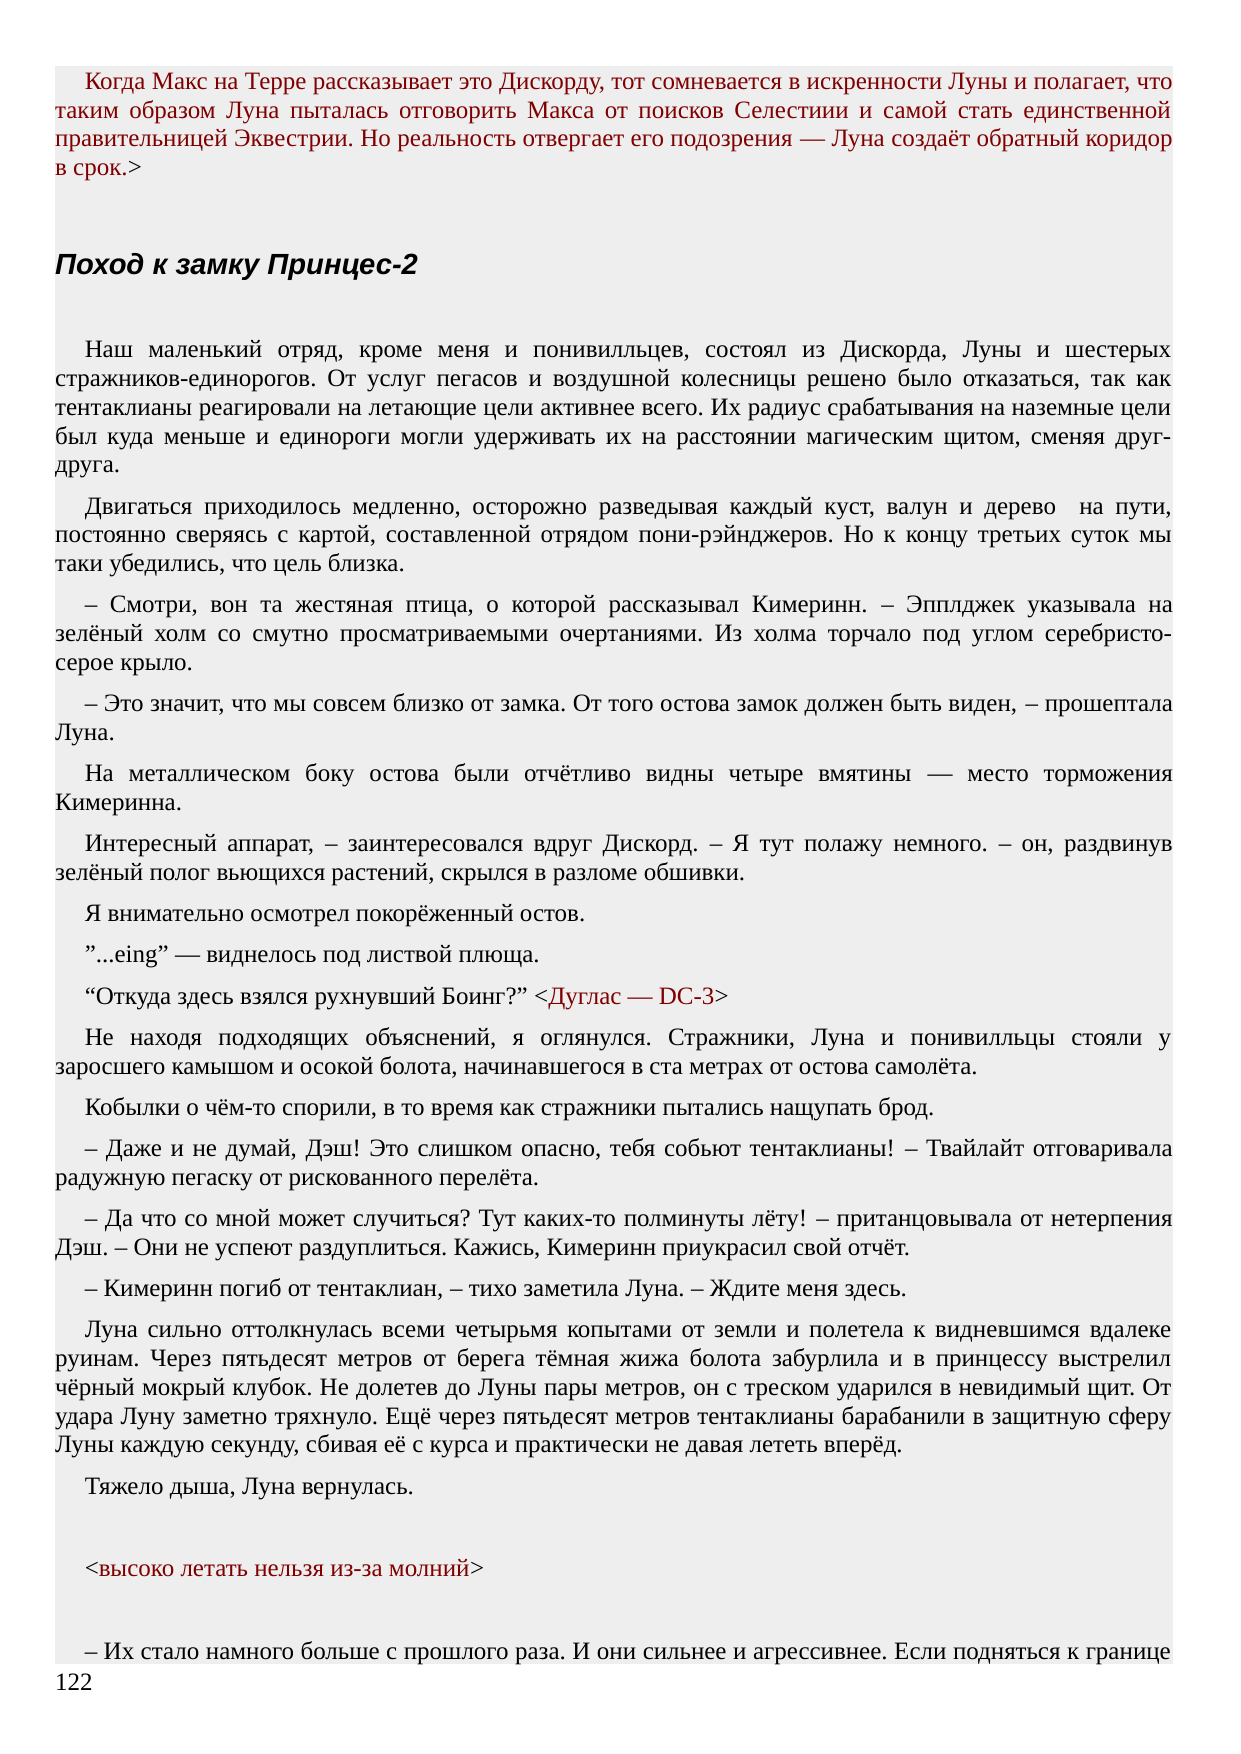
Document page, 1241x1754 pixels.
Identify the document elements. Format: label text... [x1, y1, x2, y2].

text – Их стало намного больше с прошлого раза. И они сильнее и агрессивнее. Если подняться к границе [55, 1636, 1173, 1664]
text – Кимеринн погиб от тентаклиан, – тихо заметила Луна. – Ждите меня здесь. [55, 1273, 1173, 1302]
text Я внимательно осмотрел покорёженный остов. [55, 898, 1173, 927]
text Тяжело дыша, Луна вернулась. [55, 1471, 1173, 1499]
text Интересный аппарат, – заинтересовался вдруг Дискорд. – Я тут полажу немного. – он, раздвинув зелёный полог вьющихся растений, скрылся в разломе обшивки. [55, 828, 1173, 886]
text Когда Макс на Терре рассказывает это Дискорду, тот сомневается в искренности Луны и полагает, что таким образом Луна пыталась отговорить Макса от поисков Селестиии и самой стать единственной правительницей Эквестрии. Но реальность отвергает его подозрения — Луна создаёт обратный коридор в срок.> [55, 66, 1173, 181]
subtitle Поход к замку Принцес-2 [55, 247, 1173, 281]
text На металлическом боку остова были отчётливо видны четыре вмятины — место торможения Кимеринна. [55, 758, 1173, 816]
text – Да что со мной может случиться? Тут каких-то полминуты лёту! – пританцовывала от нетерпения Дэш. – Они не успеют раздуплиться. Кажись, Кимеринн приукрасил свой отчёт. [55, 1203, 1173, 1261]
text Двигаться приходилось медленно, осторожно разведывая каждый куст, валун и дерево на пути, постоянно сверяясь с картой, составленной отрядом пони-рэйнджеров. Но к концу третьих суток мы таки убедились, что цель близка. [55, 491, 1173, 577]
text – Это значит, что мы совсем близко от замка. От того остова замок должен быть виден, – прошептала Луна. [55, 688, 1173, 746]
text Кобылки о чём-то спорили, в то время как стражники пытались нащупать брод. [55, 1092, 1173, 1121]
text – Даже и не думай, Дэш! Это слишком опасно, тебя собьют тентаклианы! – Твайлайт отговаривала радужную пегаску от рискованного перелёта. [55, 1133, 1173, 1191]
text Наш маленький отряд, кроме меня и понивилльцев, состоял из Дискорда, Луны и шестерых стражников-единорогов. От услуг пегасов и воздушной колесницы решено было отказаться, так как тентаклианы реагировали на летающие цели активнее всего. Их радиус срабатывания на наземные цели был куда меньше и единороги могли удерживать их на расстоянии магическим щитом, сменяя друг-друга. [55, 334, 1173, 478]
text “Откуда здесь взялся рухнувший Боинг?” <Дуглас — DC-3> [55, 981, 1173, 1009]
text Луна сильно оттолкнулась всеми четырьмя копытами от земли и полетела к видневшимся вдалеке руинам. Через пятьдесят метров от берега тёмная жижа болота забурлила и в принцессу выстрелил чёрный мокрый клубок. Не долетев до Луны пары метров, он с треском ударился в невидимый щит. От удара Луну заметно тряхнуло. Ещё через пятьдесят метров тентаклианы барабанили в защитную сферу Луны каждую секунду, сбивая её с курса и практически не давая лететь вперёд. [55, 1314, 1173, 1458]
text ”...eing” — виднелось под листвой плюща. [55, 939, 1173, 968]
text – Смотри, вон та жестяная птица, о которой рассказывал Кимеринн. – Эпплджек указывала на зелёный холм со смутно просматриваемыми очертаниями. Из холма торчало под углом серебристо-серое крыло. [55, 589, 1173, 676]
text Не находя подходящих объяснений, я оглянулся. Стражники, Луна и понивилльцы стояли у заросшего камышом и осокой болота, начинавшегося в ста метрах от остова самолёта. [55, 1022, 1173, 1079]
text <высоко летать нельзя из-за молний> [55, 1553, 1173, 1582]
